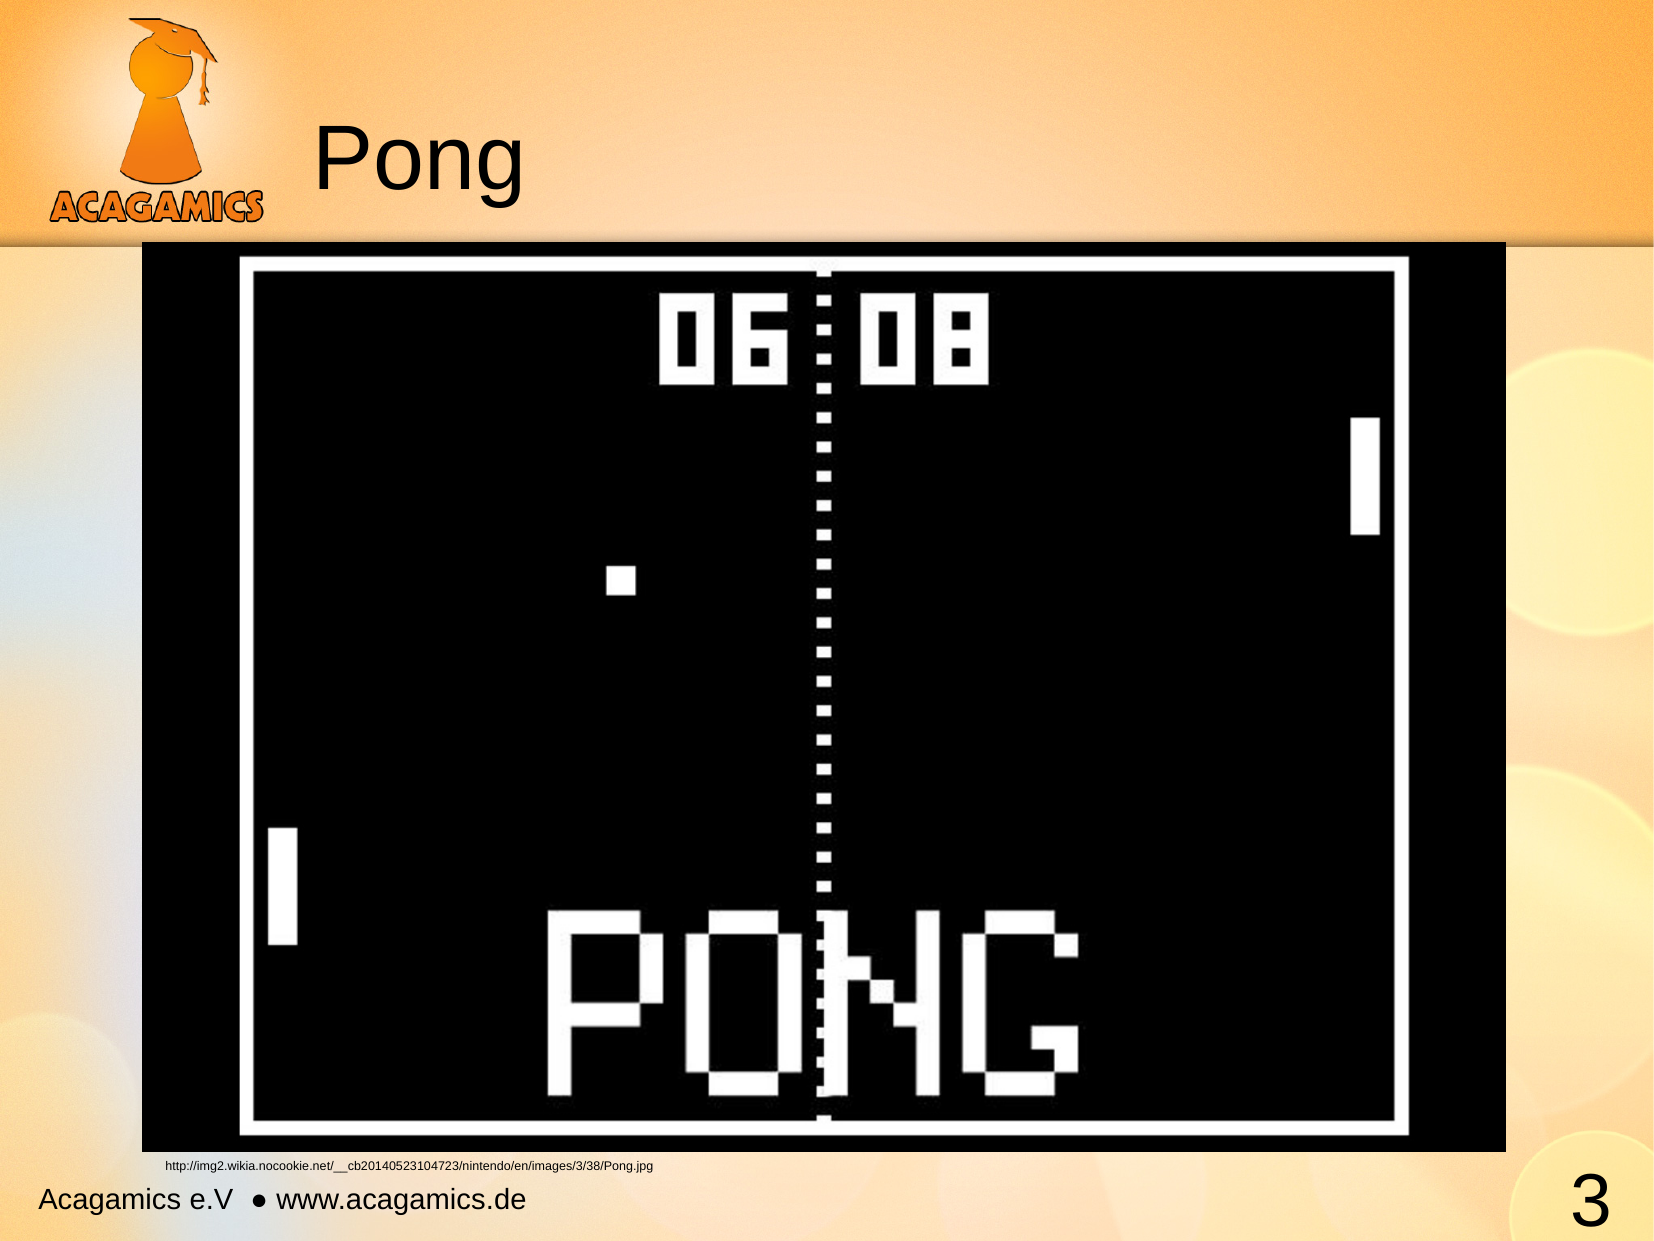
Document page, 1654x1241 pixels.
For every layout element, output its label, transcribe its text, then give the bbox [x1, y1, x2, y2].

picture [0, 0, 1654, 1241]
text_box http://img2.wikia.nocookie.net/__cb20140523104723/nintendo/en/images/3/38/Pong.jpg [150, 1151, 1631, 1209]
title Pong [82, 49, 1571, 257]
text_box [1517, 1151, 1654, 1241]
